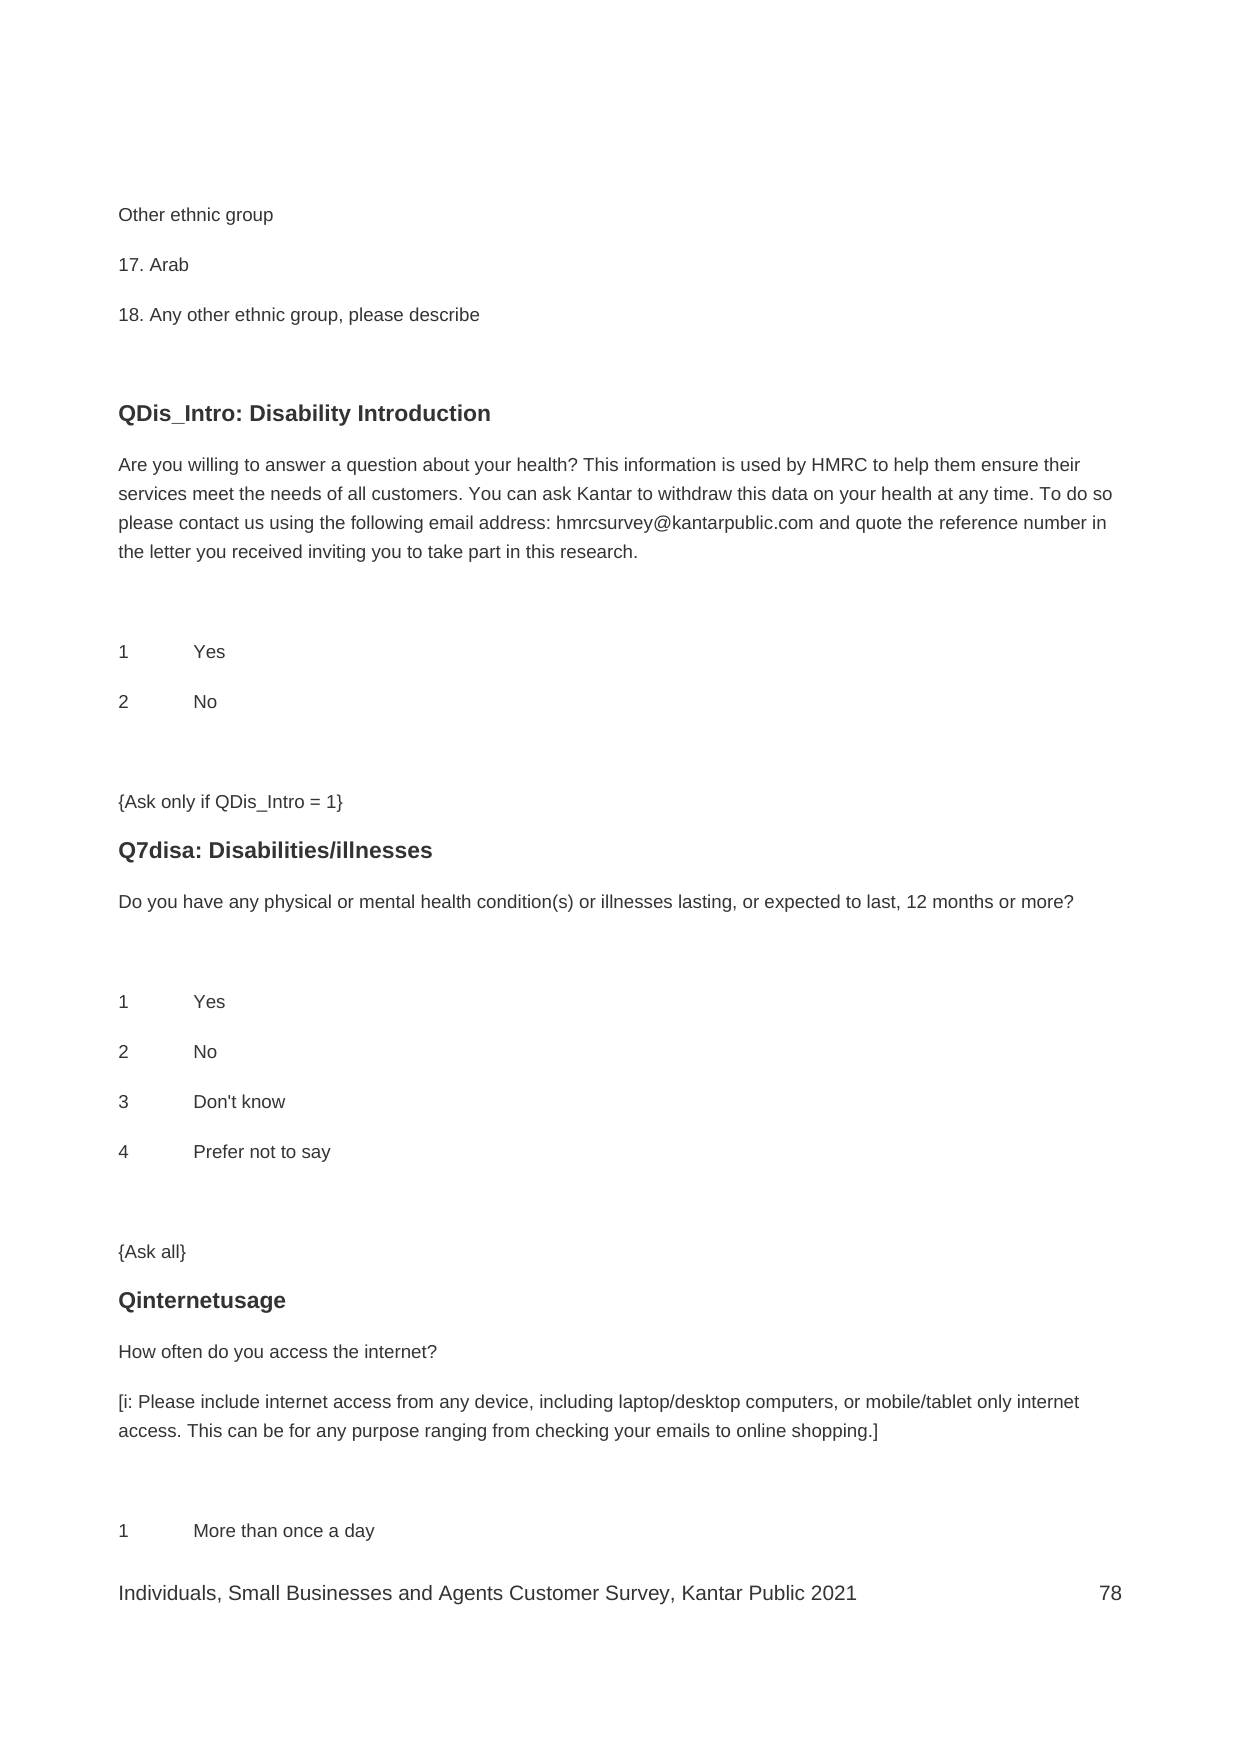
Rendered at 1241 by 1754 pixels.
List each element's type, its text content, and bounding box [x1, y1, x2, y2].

text Other ethnic group [118, 198, 1122, 227]
text 2 No [118, 685, 1122, 714]
text 18. Any other ethnic group, please describe [118, 298, 1122, 327]
text 4 Prefer not to say [118, 1135, 1122, 1164]
text QDis_Intro: Disability Introduction [118, 398, 1122, 427]
text 1 Yes [118, 635, 1122, 664]
text 3 Don't know [118, 1085, 1122, 1114]
text Q7disa: Disabilities/illnesses [118, 835, 1122, 864]
text 1 More than once a day [118, 1514, 1122, 1543]
text 1 Yes [118, 985, 1122, 1014]
text Qinternetusage [118, 1285, 1122, 1314]
text Do you have any physical or mental health condition(s) or illnesses lasting, or expected to last, 12 months or more? [118, 885, 1122, 914]
text [i: Please include internet access from any device, including laptop/desktop computers, or mobile/tablet only internet access. This can be for any purpose ranging from checking your emails to online shopping.] [118, 1385, 1122, 1443]
text 17. Arab [118, 248, 1122, 277]
text {Ask all} [118, 1235, 1122, 1264]
text How often do you access the internet? [118, 1335, 1122, 1364]
text 2 No [118, 1035, 1122, 1064]
text Are you willing to answer a question about your health? This information is used by HMRC to help them ensure their services meet the needs of all customers. You can ask Kantar to withdraw this data on your health at any time. To do so please contact us using the following email address: hmrcsurvey@kantarpublic.com and quote the reference number in the letter you received inviting you to take part in this research. [118, 448, 1122, 564]
text {Ask only if QDis_Intro = 1} [118, 785, 1122, 814]
